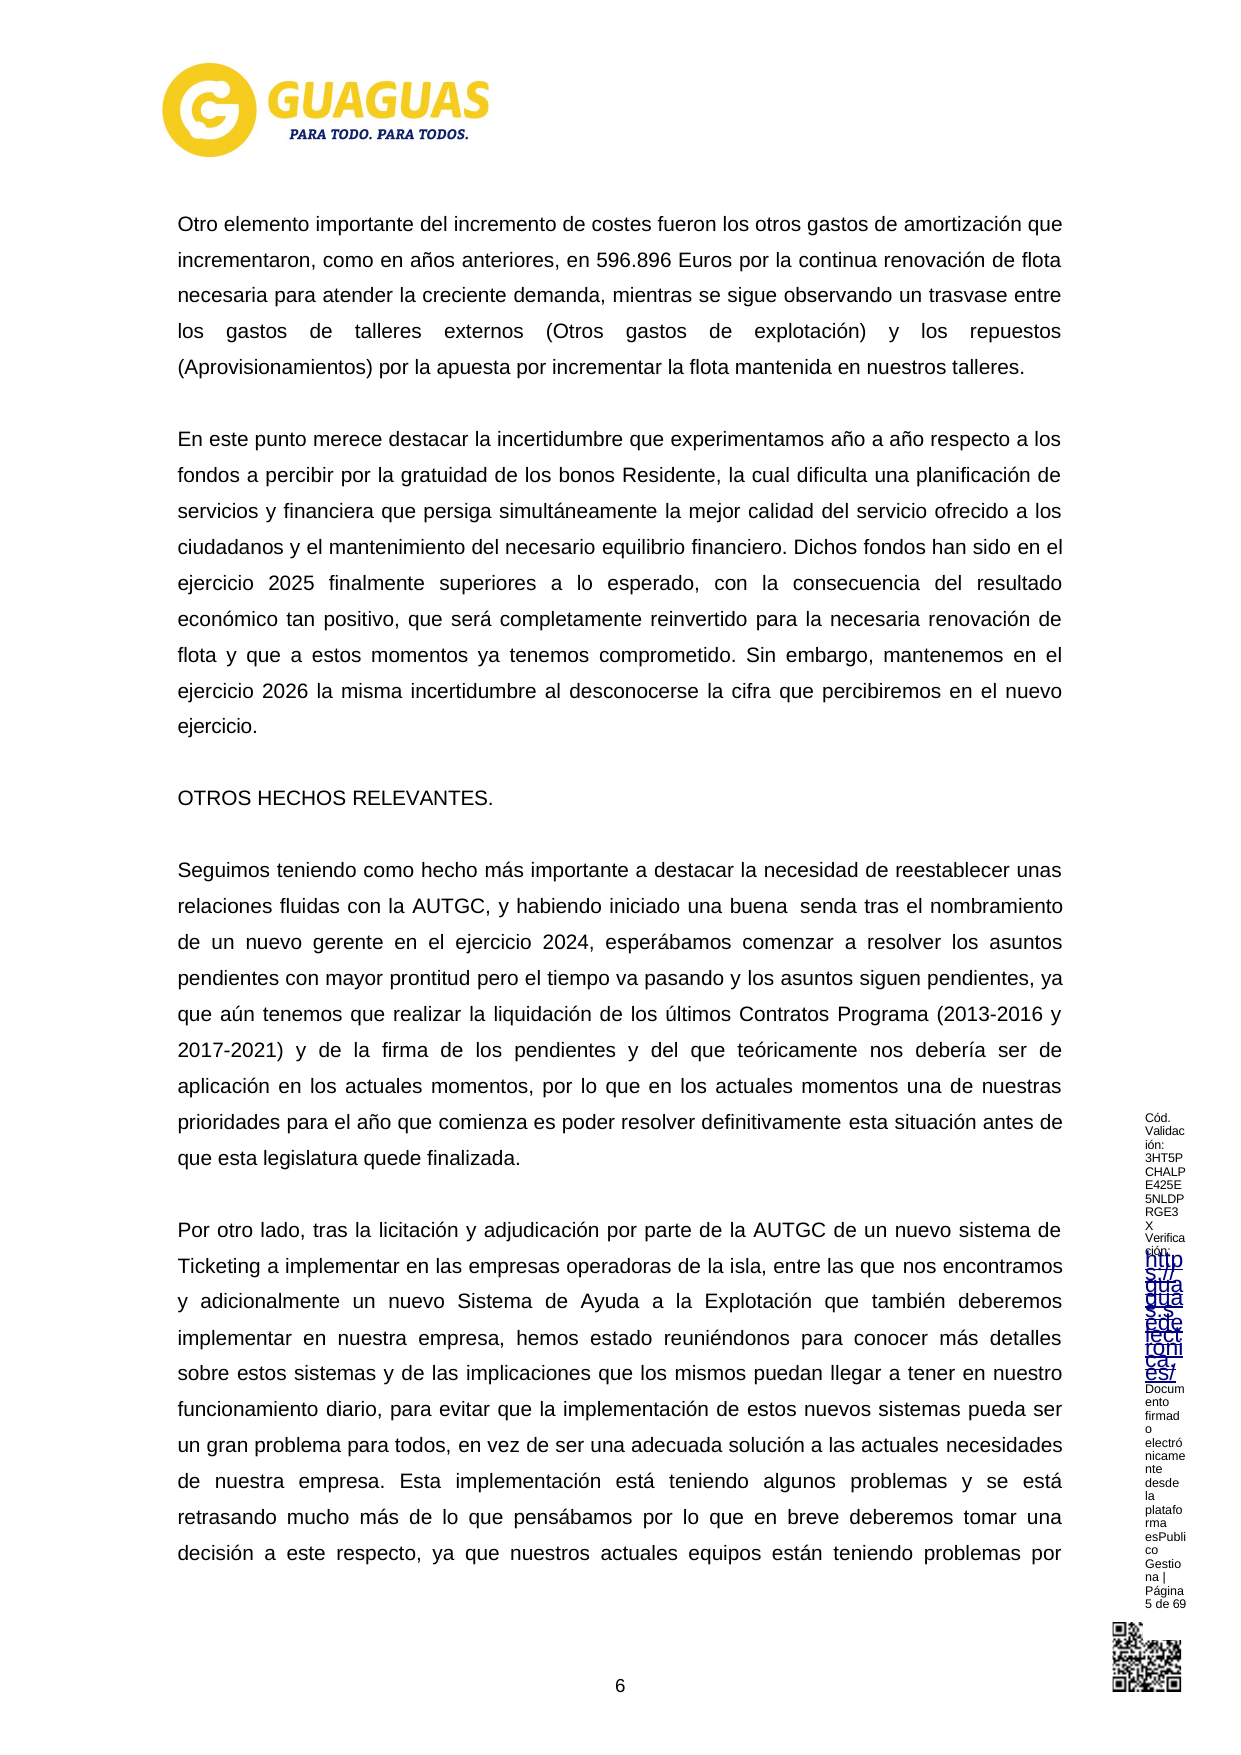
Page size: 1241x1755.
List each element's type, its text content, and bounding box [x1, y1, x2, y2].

text Verificación: https://guaguas.sedelectronica.es/ [1145, 1233, 1186, 1383]
text Seguimos teniendo como hecho más importante a destacar la necesidad de reestablecer unas relaciones fluidas con la AUTGC, y habiendo iniciado una buena senda tras el nombramiento de un nuevo gerente en el ejercicio 2024, esperábamos comenzar a resolver los asuntos pendientes con mayor prontitud pero el tiempo va pasando y los asuntos siguen pendientes, ya que aún tenemos que realizar la liquidación de los últimos Contratos Programa (2013-2016 y 2017-2021) y de la firma de los pendientes y del que teóricamente nos debería ser de aplicación en los actuales momentos, por lo que en los actuales momentos una de nuestras prioridades para el año que comienza es poder resolver definitivamente esta situación antes de que esta legislatura quede finalizada. [177, 858, 1063, 1170]
text Por otro lado, tras la licitación y adjudicación por parte de la AUTGC de un nuevo sistema de Ticketing a implementar en las empresas operadoras de la isla, entre las que nos encontramos y adicionalmente un nuevo Sistema de Ayuda a la Explotación que también deberemos implementar en nuestra empresa, hemos estado reuniéndonos para conocer más detalles sobre estos sistemas y de las implicaciones que los mismos puedan llegar a tener en nuestro funcionamiento diario, para evitar que la implementación de estos nuevos sistemas pueda ser un gran problema para todos, en vez de ser una adecuada solución a las actuales necesidades de nuestra empresa. Esta implementación está teniendo algunos problemas y se está retrasando mucho más de lo que pensábamos por lo que en breve deberemos tomar una decisión a este respecto, ya que nuestros actuales equipos están teniendo problemas por [177, 1217, 1063, 1565]
text En este punto merece destacar la incertidumbre que experimentamos año a año respecto a los fondos a percibir por la gratuidad de los bonos Residente, la cual dificulta una planificación de servicios y financiera que persiga simultáneamente la mejor calidad del servicio ofrecido a los ciudadanos y el mantenimiento del necesario equilibrio financiero. Dichos fondos han sido en el ejercicio 2025 finalmente superiores a lo esperado, con la consecuencia del resultado económico tan positivo, que será completamente reinvertido para la necesaria renovación de flota y que a estos momentos ya tenemos comprometido. Sin embargo, mantenemos en el ejercicio 2026 la misma incertidumbre al desconocerse la cifra que percibiremos en el nuevo ejercicio. [177, 427, 1063, 738]
text OTROS HECHOS RELEVANTES. [177, 786, 1203, 810]
text [1143, 1110, 1186, 1640]
text Documento firmado electrónicamente desde la plataforma esPublico Gestiona | Página 5 de 69 [1145, 1383, 1186, 1611]
text Cód. Validación: 3HT5PCHALPE425E5NLDPRGE3X [1145, 1112, 1186, 1233]
text Otro elemento importante del incremento de costes fueron los otros gastos de amortización que incrementaron, como en años anteriores, en 596.896 Euros por la continua renovación de flota necesaria para atender la creciente demanda, mientras se sigue observando un trasvase entre los gastos de talleres externos (Otros gastos de explotación) y los repuestos (Aprovisionamientos) por la apuesta por incrementar la flota mantenida en nuestros talleres. [177, 211, 1063, 379]
